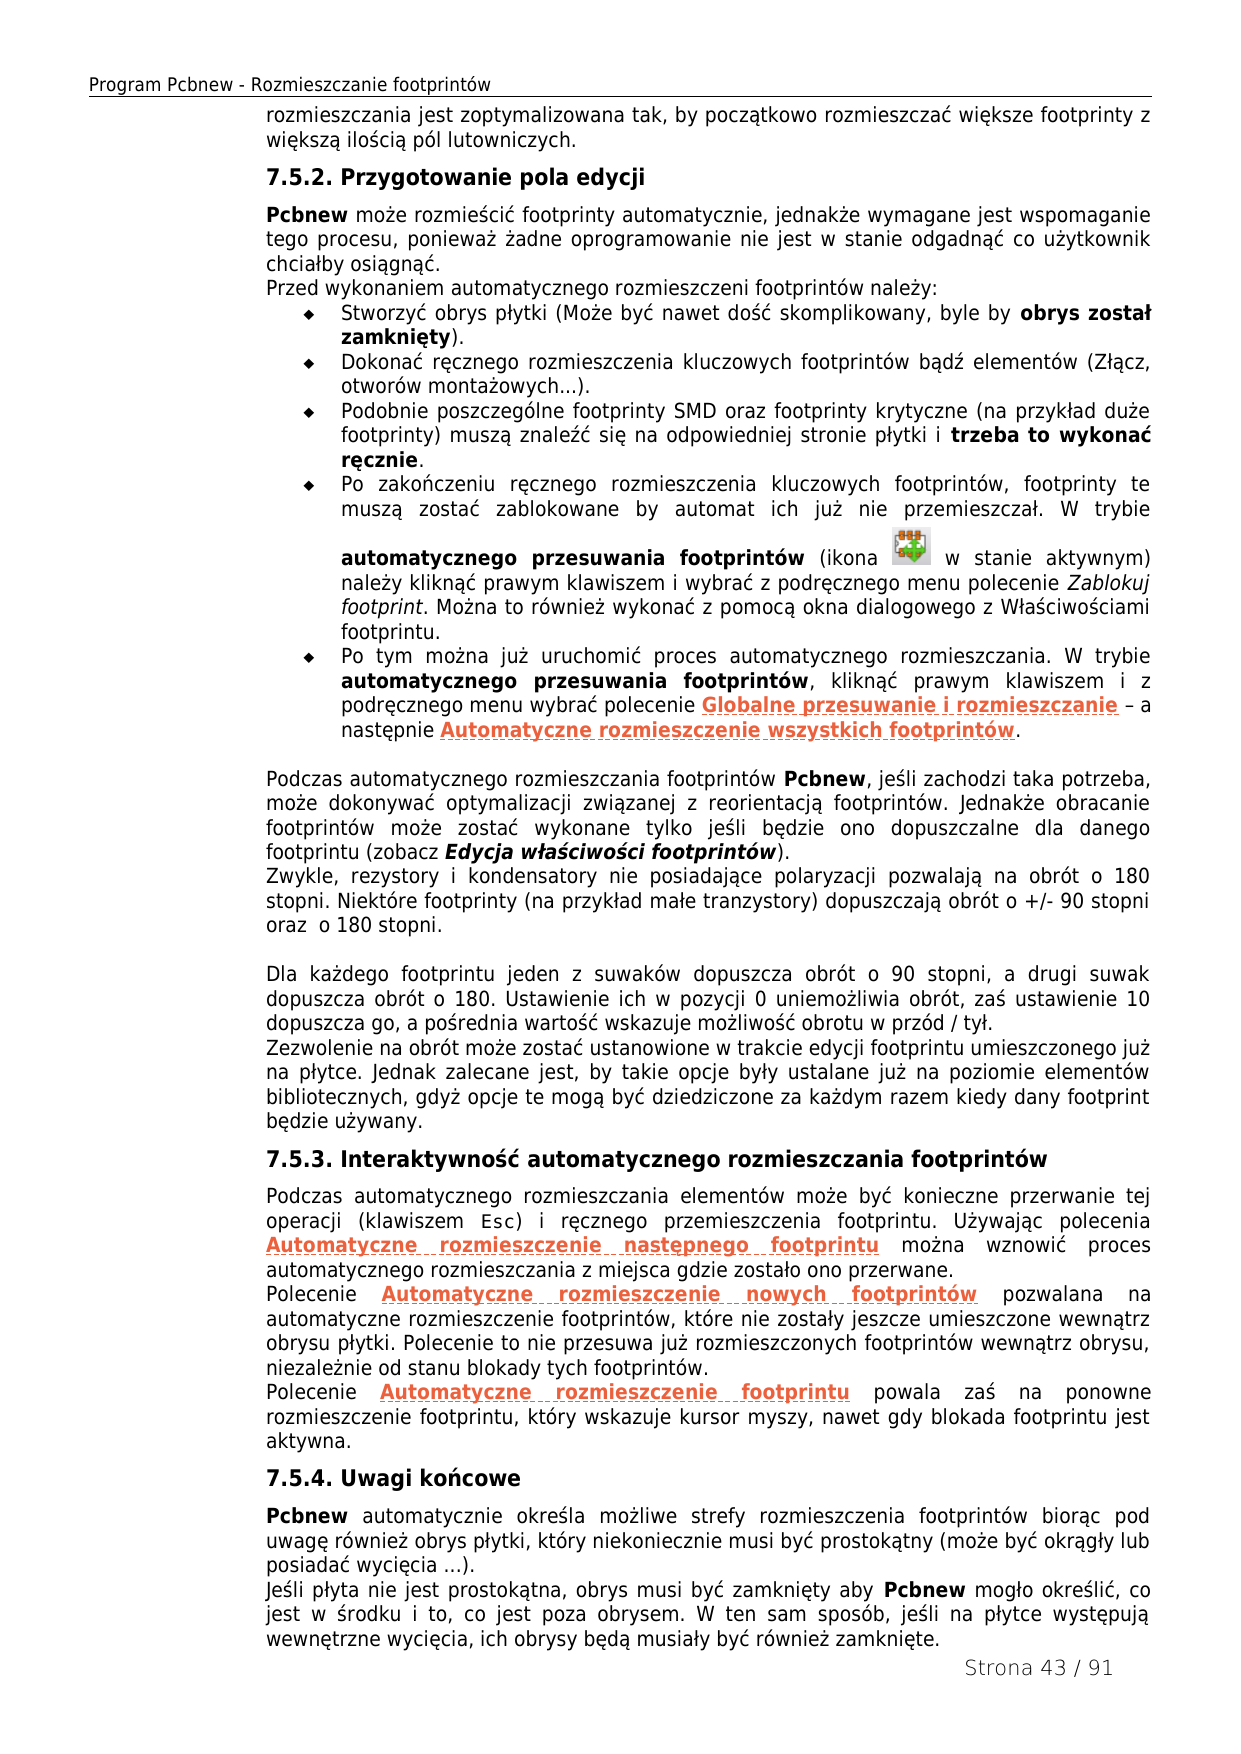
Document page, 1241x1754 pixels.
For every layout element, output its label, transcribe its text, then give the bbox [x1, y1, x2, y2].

text Podczas automatycznego rozmieszczania elementów może być konieczne przerwanie tej operacji (klawiszem Esc) i ręcznego przemieszczenia footprintu. Używając polecenia Automatyczne rozmieszczenie następnego footprintu można wznowić proces automatycznego rozmieszczania z miejsca gdzie zostało ono przerwane. [266, 1184, 1152, 1282]
text Zezwolenie na obrót może zostać ustanowione w trakcie edycji footprintu umieszczonego już na płytce. Jednak zalecane jest, by takie opcje były ustalane już na poziomie elementów bibliotecznych, gdyż opcje te mogą być dziedziczone za każdym razem kiedy dany footprint będzie używany. [266, 1036, 1152, 1134]
text Pcbnew może rozmieścić footprinty automatycznie, jednakże wymagane jest wspomaganie tego procesu, ponieważ żadne oprogramowanie nie jest w stanie odgadnąć co użytkownik chciałby osiągnąć. [266, 203, 1152, 276]
list Po tym można już uruchomić proces automatycznego rozmieszczania. W trybie automatycznego przesuwania footprintów, kliknąć prawym klawiszem i z podręcznego menu wybrać polecenie Globalne przesuwanie i rozmieszczanie – a następnie Automatyczne rozmieszczenie wszystkich footprintów. [303, 644, 1152, 742]
picture [892, 527, 931, 565]
text Polecenie Automatyczne rozmieszczenie footprintu powala zaś na ponowne rozmieszczenie footprintu, który wskazuje kursor myszy, nawet gdy blokada footprintu jest aktywna. [266, 1380, 1152, 1453]
text Podczas automatycznego rozmieszczania footprintów Pcbnew, jeśli zachodzi taka potrzeba, może dokonywać optymalizacji związanej z reorientacją footprintów. Jednakże obracanie footprintów może zostać wykonane tylko jeśli będzie ono dopuszczalne dla danego footprintu (zobacz Edycja właściwości footprintów). [266, 767, 1152, 864]
text Dla każdego footprintu jeden z suwaków dopuszcza obrót o 90 stopni, a drugi suwak dopuszcza obrót o 180. Ustawienie ich w pozycji 0 uniemożliwia obrót, zaś ustawienie 10 dopuszcza go, a pośrednia wartość wskazuje możliwość obrotu w przód / tył. [266, 962, 1152, 1036]
text Przed wykonaniem automatycznego rozmieszczeni footprintów należy: [266, 276, 1152, 301]
list Podobnie poszczególne footprinty SMD oraz footprinty krytyczne (na przykład duże footprinty) muszą znaleźć się na odpowiedniej stronie płytki i trzeba to wykonać ręcznie. [303, 399, 1152, 472]
subtitle Przygotowanie pola edycji [266, 164, 1152, 191]
text Zwykle, rezystory i kondensatory nie posiadające polaryzacji pozwalają na obrót o 180 stopni. Niektóre footprinty (na przykład małe tranzystory) dopuszczają obrót o +/- 90 stopni oraz o 180 stopni. [266, 864, 1152, 938]
text Pcbnew automatycznie określa możliwe strefy rozmieszczenia footprintów biorąc pod uwagę również obrys płytki, który niekoniecznie musi być prostokątny (może być okrągły lub posiadać wycięcia ...). [266, 1504, 1152, 1577]
list Po zakończeniu ręcznego rozmieszczenia kluczowych footprintów, footprinty te muszą zostać zablokowane by automat ich już nie przemieszczał. W trybie automatycznego przesuwania footprintów (ikona w stanie aktywnym) należy kliknąć prawym klawiszem i wybrać z podręcznego menu polecenie Zablokuj footprint. Można to również wykonać z pomocą okna dialogowego z Właściwościami footprintu. [303, 472, 1152, 644]
subtitle Uwagi końcowe [266, 1465, 1152, 1492]
text rozmieszczania jest zoptymalizowana tak, by początkowo rozmieszczać większe footprinty z większą ilością pól lutowniczych. [266, 103, 1152, 152]
list Stworzyć obrys płytki (Może być nawet dość skomplikowany, byle by obrys został zamknięty). [303, 301, 1152, 350]
subtitle Interaktywność automatycznego rozmieszczania footprintów [266, 1146, 1152, 1172]
text Jeśli płyta nie jest prostokątna, obrys musi być zamknięty aby Pcbnew mogło określić, co jest w środku i to, co jest poza obrysem. W ten sam sposób, jeśli na płytce występują wewnętrzne wycięcia, ich obrysy będą musiały być również zamknięte. [266, 1577, 1152, 1651]
text Polecenie Automatyczne rozmieszczenie nowych footprintów pozwalana na automatyczne rozmieszczenie footprintów, które nie zostały jeszcze umieszczone wewnątrz obrysu płytki. Polecenie to nie przesuwa już rozmieszczonych footprintów wewnątrz obrysu, niezależnie od stanu blokady tych footprintów. [266, 1282, 1152, 1380]
list Dokonać ręcznego rozmieszczenia kluczowych footprintów bądź elementów (Złącz, otworów montażowych...). [303, 350, 1152, 399]
